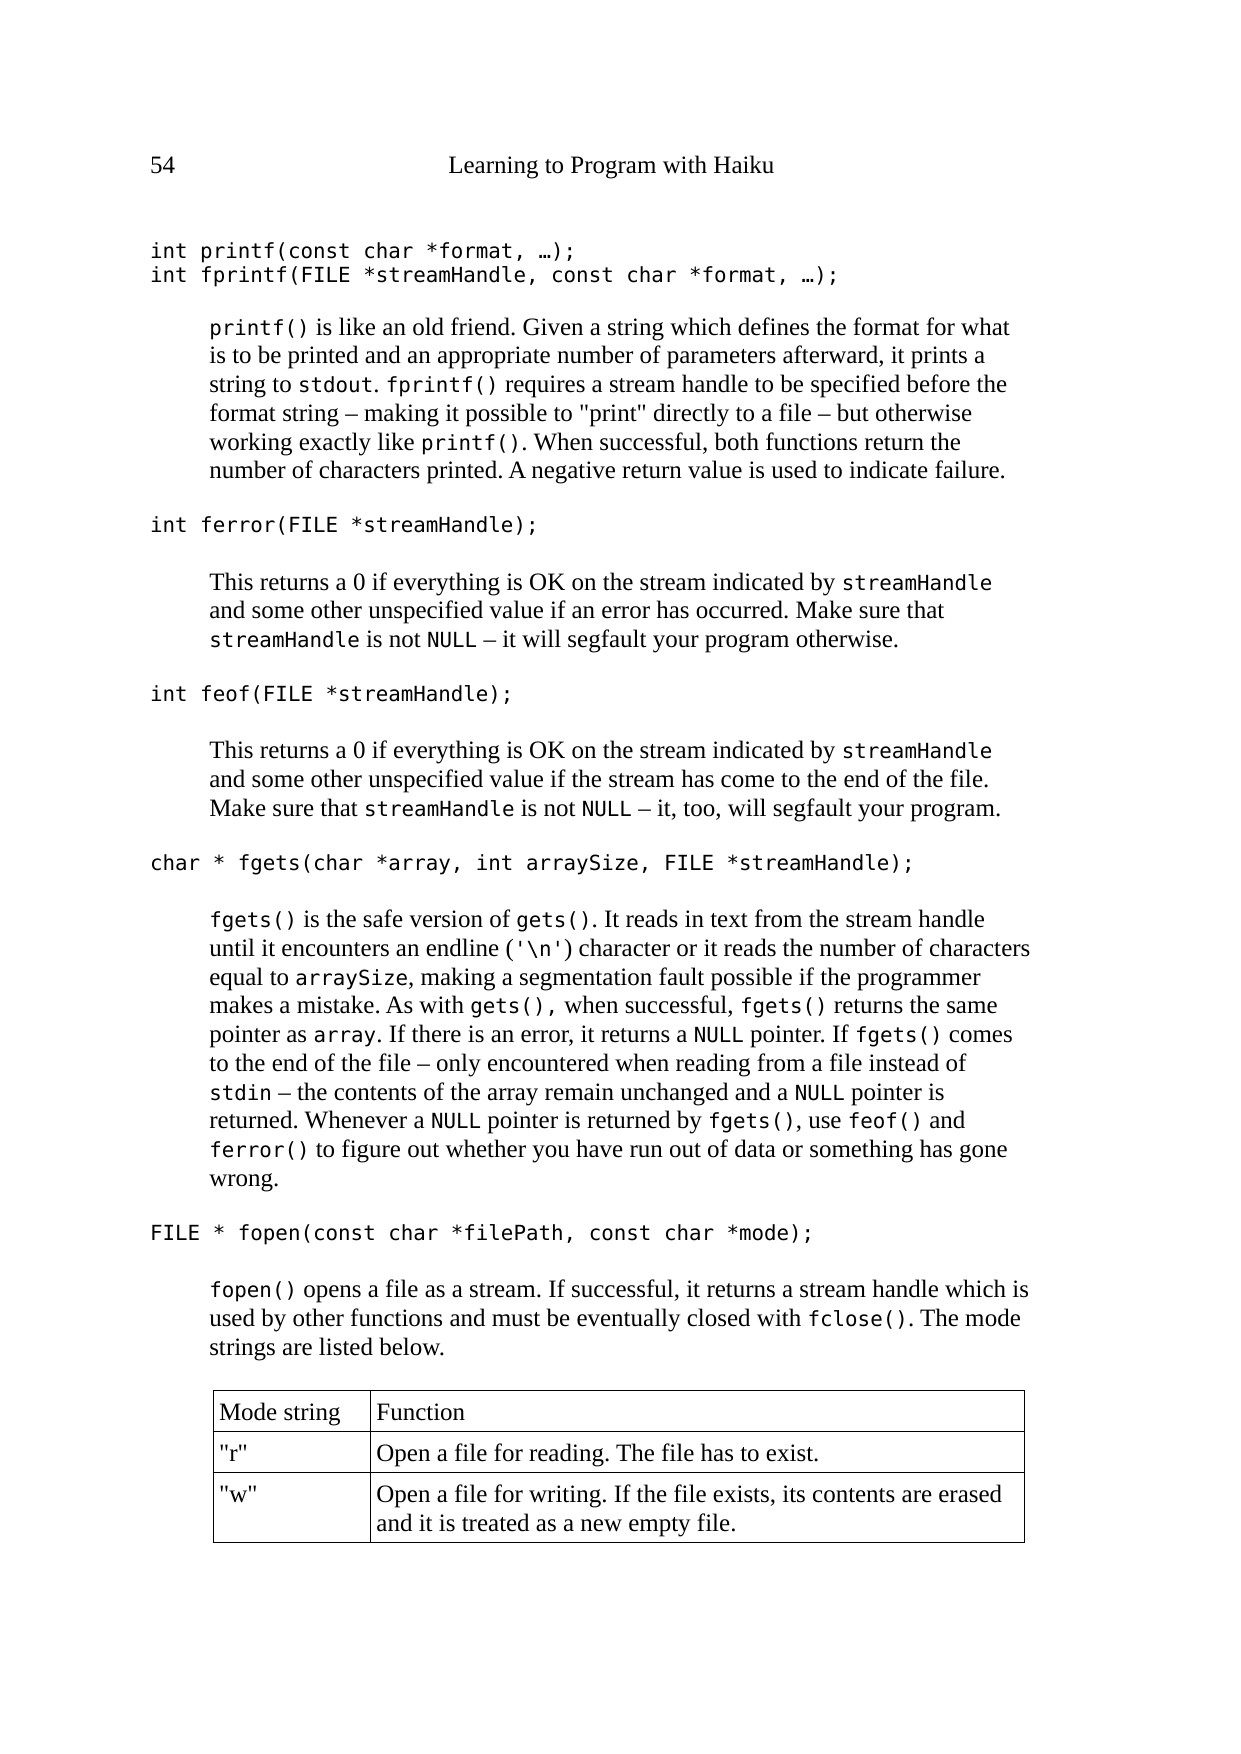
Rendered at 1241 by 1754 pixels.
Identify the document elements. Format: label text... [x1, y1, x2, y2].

text This returns a 0 if everything is OK on the stream indicated by streamHandle and some other unspecified value if an error has occurred. Make sure that streamHandle is not NULL – it will segfault your program otherwise. [209, 567, 1031, 653]
table_header Function [371, 1391, 1024, 1431]
text fopen() opens a file as a stream. If successful, it returns a stream handle which is used by other functions and must be eventually closed with fclose(). The mode strings are listed below. [209, 1274, 1031, 1360]
table_cell Open a file for reading. The file has to exist. [371, 1432, 1024, 1472]
text int feof(FILE *streamHandle); [150, 682, 1091, 707]
text printf() is like an old friend. Given a string which defines the format for what is to be printed and an appropriate number of parameters afterward, it prints a string to stdout. fprintf() requires a stream handle to be specified before the format string – making it possible to "print" directly to a file – but otherwise working exactly like printf(). When successful, both functions return the number of characters printed. A negative return value is used to indicate failure. [209, 312, 1031, 484]
table_cell "r" [214, 1432, 370, 1472]
text int fprintf(FILE *streamHandle, const char *format, …); [150, 263, 1091, 287]
text int ferror(FILE *streamHandle); [150, 513, 1091, 538]
text This returns a 0 if everything is OK on the stream indicated by streamHandle and some other unspecified value if the stream has come to the end of the file. Make sure that streamHandle is not NULL – it, too, will segfault your program. [209, 735, 1031, 822]
table_cell "w" [214, 1473, 370, 1542]
table_header Mode string [214, 1391, 370, 1431]
table_cell Open a file for writing. If the file exists, its contents are erased and it is treated as a new empty file. [371, 1473, 1024, 1542]
text FILE * fopen(const char *filePath, const char *mode); [150, 1221, 1091, 1245]
text fgets() is the safe version of gets(). It reads in text from the stream handle until it encounters an endline ('\n') character or it reads the number of characters equal to arraySize, making a segmentation fault possible if the programmer makes a mistake. As with gets(), when successful, fgets() returns the same pointer as array. If there is an error, it returns a NULL pointer. If fgets() comes to the end of the file – only encountered when reading from a file instead of stdin – the contents of the array remain unchanged and a NULL pointer is returned. Whenever a NULL pointer is returned by fgets(), use feof() and ferror() to figure out whether you have run out of data or something has gone wrong. [209, 904, 1031, 1192]
text int printf(const char *format, …); [150, 239, 1091, 263]
text char * fgets(char *array, int arraySize, FILE *streamHandle); [150, 851, 1091, 875]
